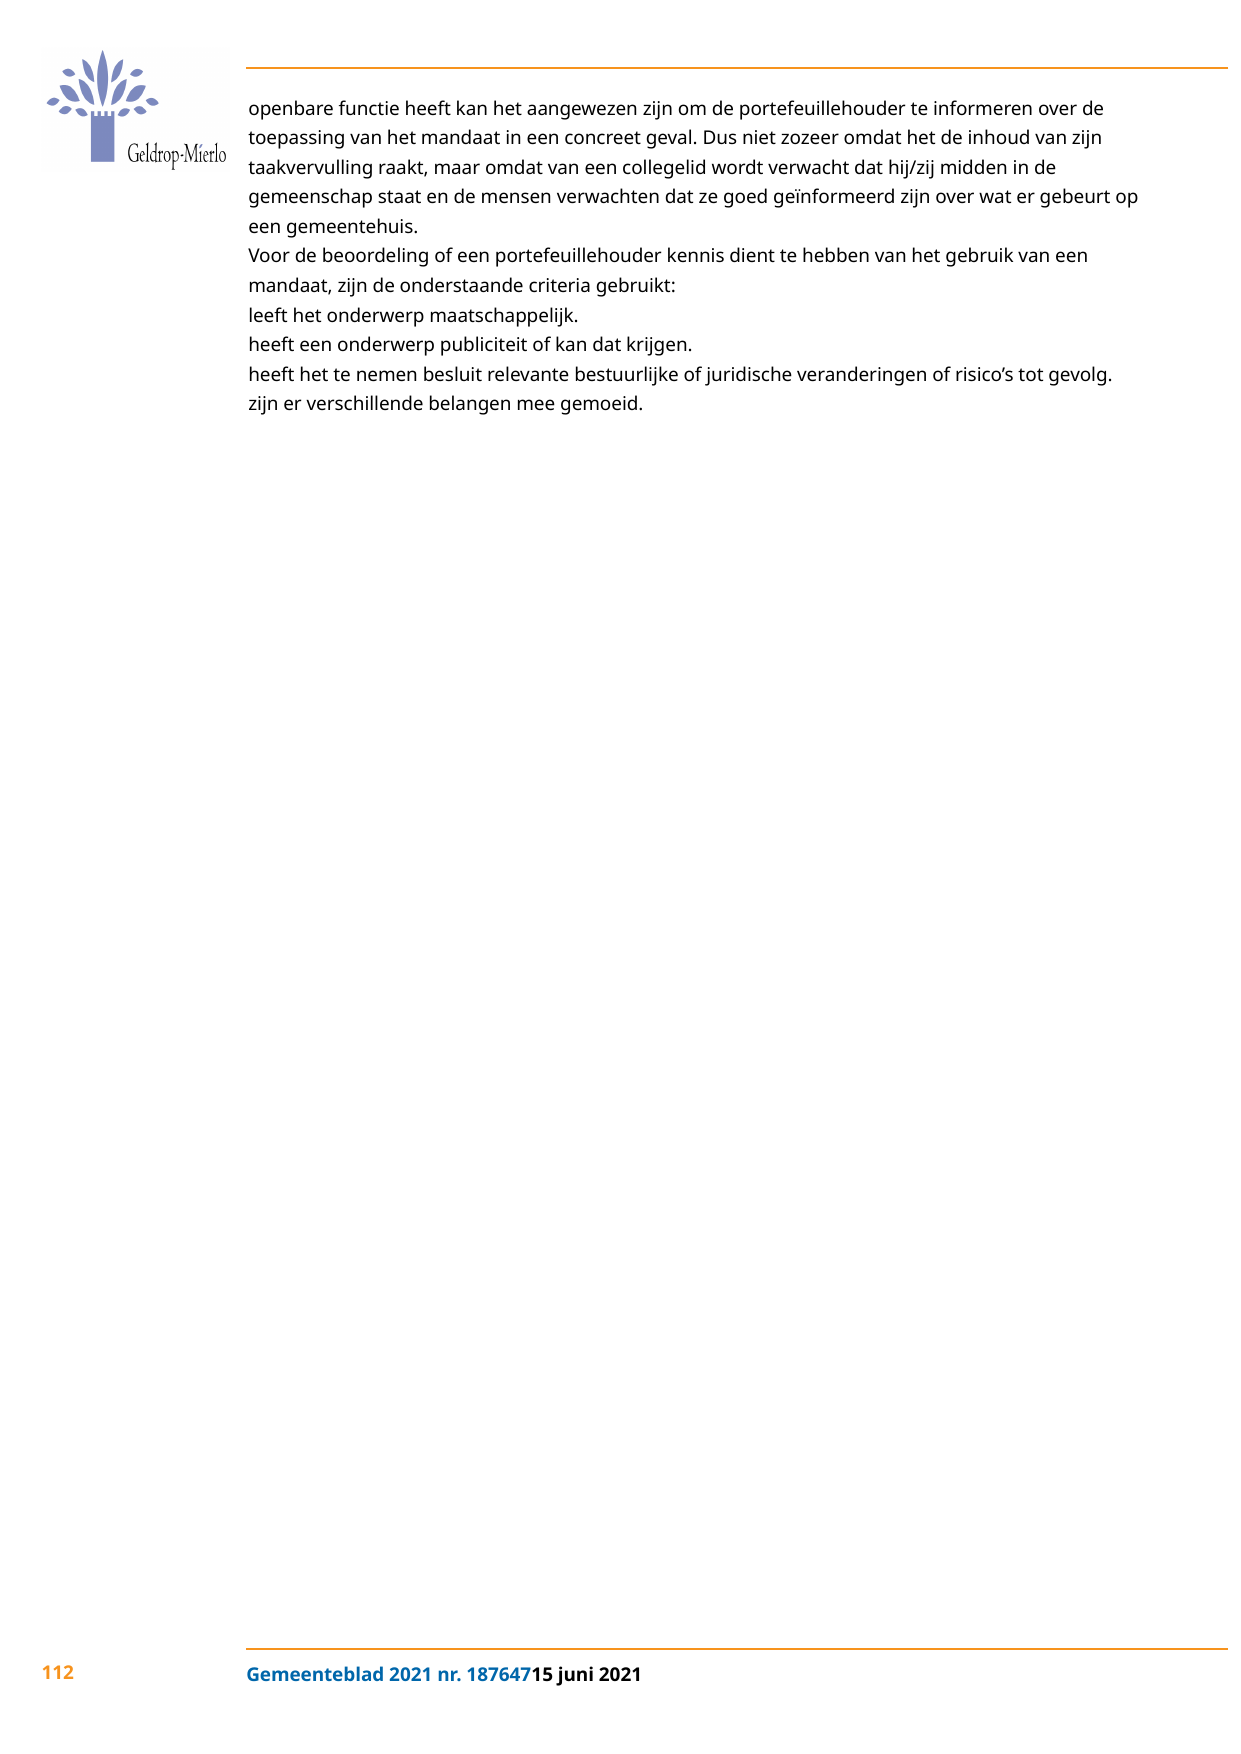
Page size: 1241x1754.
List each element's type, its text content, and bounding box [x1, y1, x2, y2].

text zijn er verschillende belangen mee gemoeid. [248, 391, 1152, 416]
text heeft het te nemen besluit relevante bestuurlijke of juridische veranderingen of risico’s tot gevolg. [248, 361, 1152, 387]
text Voor de beoordeling of een portefeuillehouder kennis dient te hebben van het gebruik van een mandaat, zijn de onderstaande criteria gebruikt: [248, 243, 1152, 298]
picture [41, 47, 231, 172]
text heeft een onderwerp publiciteit of kan dat krijgen. [248, 331, 1152, 357]
text openbare functie heeft kan het aangewezen zijn om de portefeuillehouder te informeren over de toepassing van het mandaat in een concreet geval. Dus niet zozeer omdat het de inhoud van zijn taakvervulling raakt, maar omdat van een collegelid wordt verwacht dat hij/zij midden in de gemeenschap staat en de mensen verwachten dat ze goed geïnformeerd zijn over wat er gebeurt op een gemeentehuis. [248, 95, 1152, 239]
text leeft het onderwerp maatschappelijk. [248, 302, 1152, 328]
